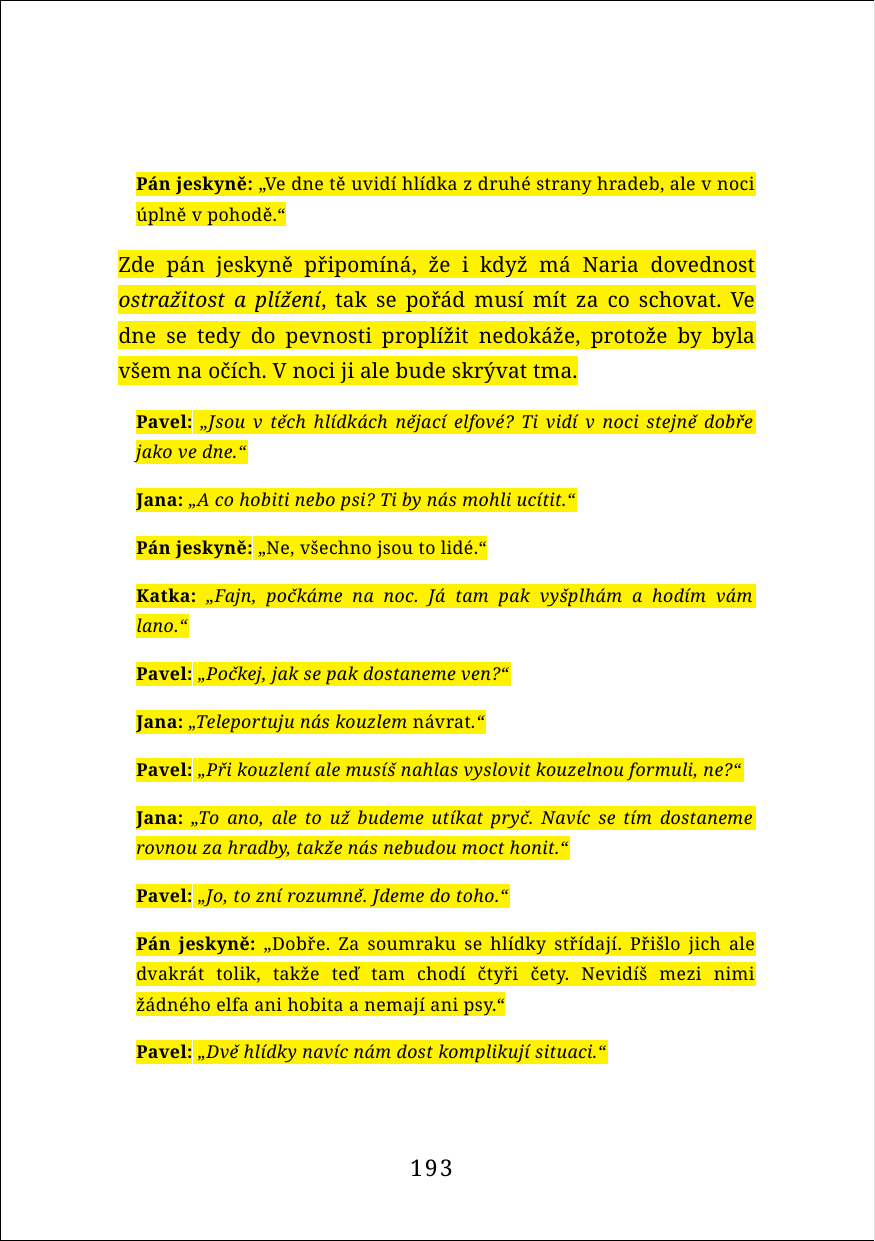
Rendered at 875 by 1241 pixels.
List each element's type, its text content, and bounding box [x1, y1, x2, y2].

text Pavel: „Jsou v těch hlídkách nějací elfové? Ti vidí v noci stejně dobře jako ve dne.“ [136, 410, 756, 464]
text Pavel: „Při kouzlení ale musíš nahlas vyslovit kouzelnou formuli, ne?“ [136, 758, 756, 782]
text Jana: „Teleportuju nás kouzlem návrat.“ [136, 710, 756, 734]
text Pavel: „Dvě hlídky navíc nám dost komplikují situaci.“ [136, 1040, 756, 1064]
text Pavel: „Jo, to zní rozumně. Jdeme do toho.“ [136, 884, 756, 908]
text Jana: „To ano, ale to už budeme utíkat pryč. Navíc se tím dostaneme rovnou za hradby, takže nás nebudou moct honit.“ [136, 806, 756, 860]
text Zde pán jeskyně připomíná, že i když má Naria dovednost ostražitost a plížení, tak se pořád musí mít za co schovat. Ve dne se tedy do pevnosti proplížit nedokáže, protože by byla všem na očích. V noci ji ale bude skrývat tma. [118, 250, 756, 385]
text Katka: „Fajn, počkáme na noc. Já tam pak vyšplhám a hodím vám lano.“ [136, 584, 756, 638]
text Pán jeskyně: „Ne, všechno jsou to lidé.“ [136, 536, 756, 560]
text Pavel: „Počkej, jak se pak dostaneme ven?“ [136, 662, 756, 686]
text Pán jeskyně: „Dobře. Za soumraku se hlídky střídají. Přišlo jich ale dvakrát tolik, takže teď tam chodí čtyři čety. Nevidíš mezi nimi žádného elfa ani hobita a nemají ani psy.“ [136, 932, 756, 1016]
text Jana: „A co hobiti nebo psi? Ti by nás mohli ucítit.“ [136, 488, 756, 512]
text Pán jeskyně: „Ve dne tě uvidí hlídka z druhé strany hradeb, ale v noci úplně v pohodě.“ [136, 172, 756, 226]
